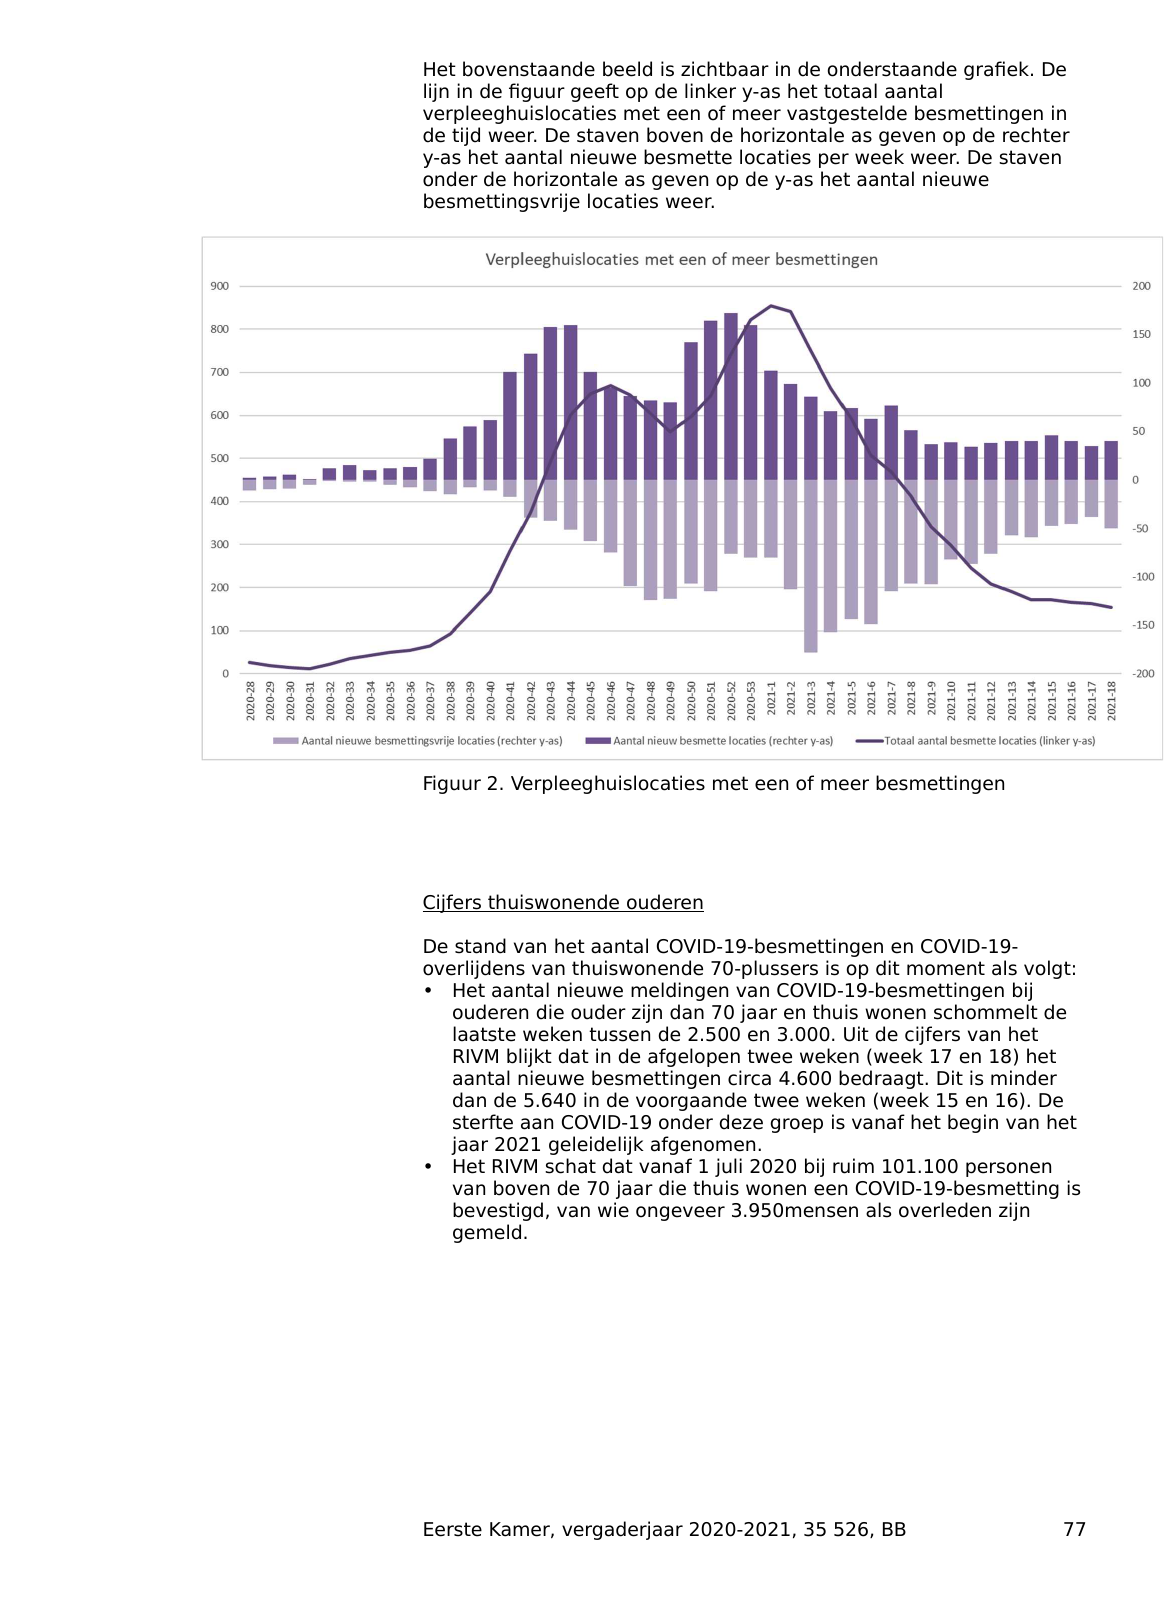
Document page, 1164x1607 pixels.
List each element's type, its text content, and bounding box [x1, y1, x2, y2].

text • Het RIVM schat dat vanaf 1 juli 2020 bij ruim 101.100 personen van boven de 70 jaar die thuis wonen een COVID-19-besmetting is bevestigd, van wie ongeveer 3.950mensen als overleden zijn gemeld. [422, 1156, 1087, 1243]
text De stand van het aantal COVID-19-besmettingen en COVID-19-overlijdens van thuiswonende 70-plussers is op dit moment als volgt: [422, 936, 1087, 980]
text Het bovenstaande beeld is zichtbaar in de onderstaande grafiek. De lijn in de figuur geeft op de linker y-as het totaal aantal verpleeghuislocaties met een of meer vastgestelde besmettingen in de tijd weer. De staven boven de horizontale as geven op de rechter y-as het aantal nieuwe besmette locaties per week weer. De staven onder de horizontale as geven op de y-as het aantal nieuwe besmettingsvrije locaties weer. [422, 59, 1087, 213]
text • Het aantal nieuwe meldingen van COVID-19-besmettingen bij ouderen die ouder zijn dan 70 jaar en thuis wonen schommelt de laatste weken tussen de 2.500 en 3.000. Uit de cijfers van het RIVM blijkt dat in de afgelopen twee weken (week 17 en 18) het aantal nieuwe besmettingen circa 4.600 bedraagt. Dit is minder dan de 5.640 in de voorgaande twee weken (week 15 en 16). De sterfte aan COVID-19 onder deze groep is vanaf het begin van het jaar 2021 geleidelijk afgenomen. [422, 980, 1087, 1156]
picture [200, 235, 1164, 761]
text Figuur 2. Verpleeghuislocaties met een of meer besmettingen [422, 772, 1163, 794]
subtitle Cijfers thuiswonende ouderen [422, 892, 1087, 914]
